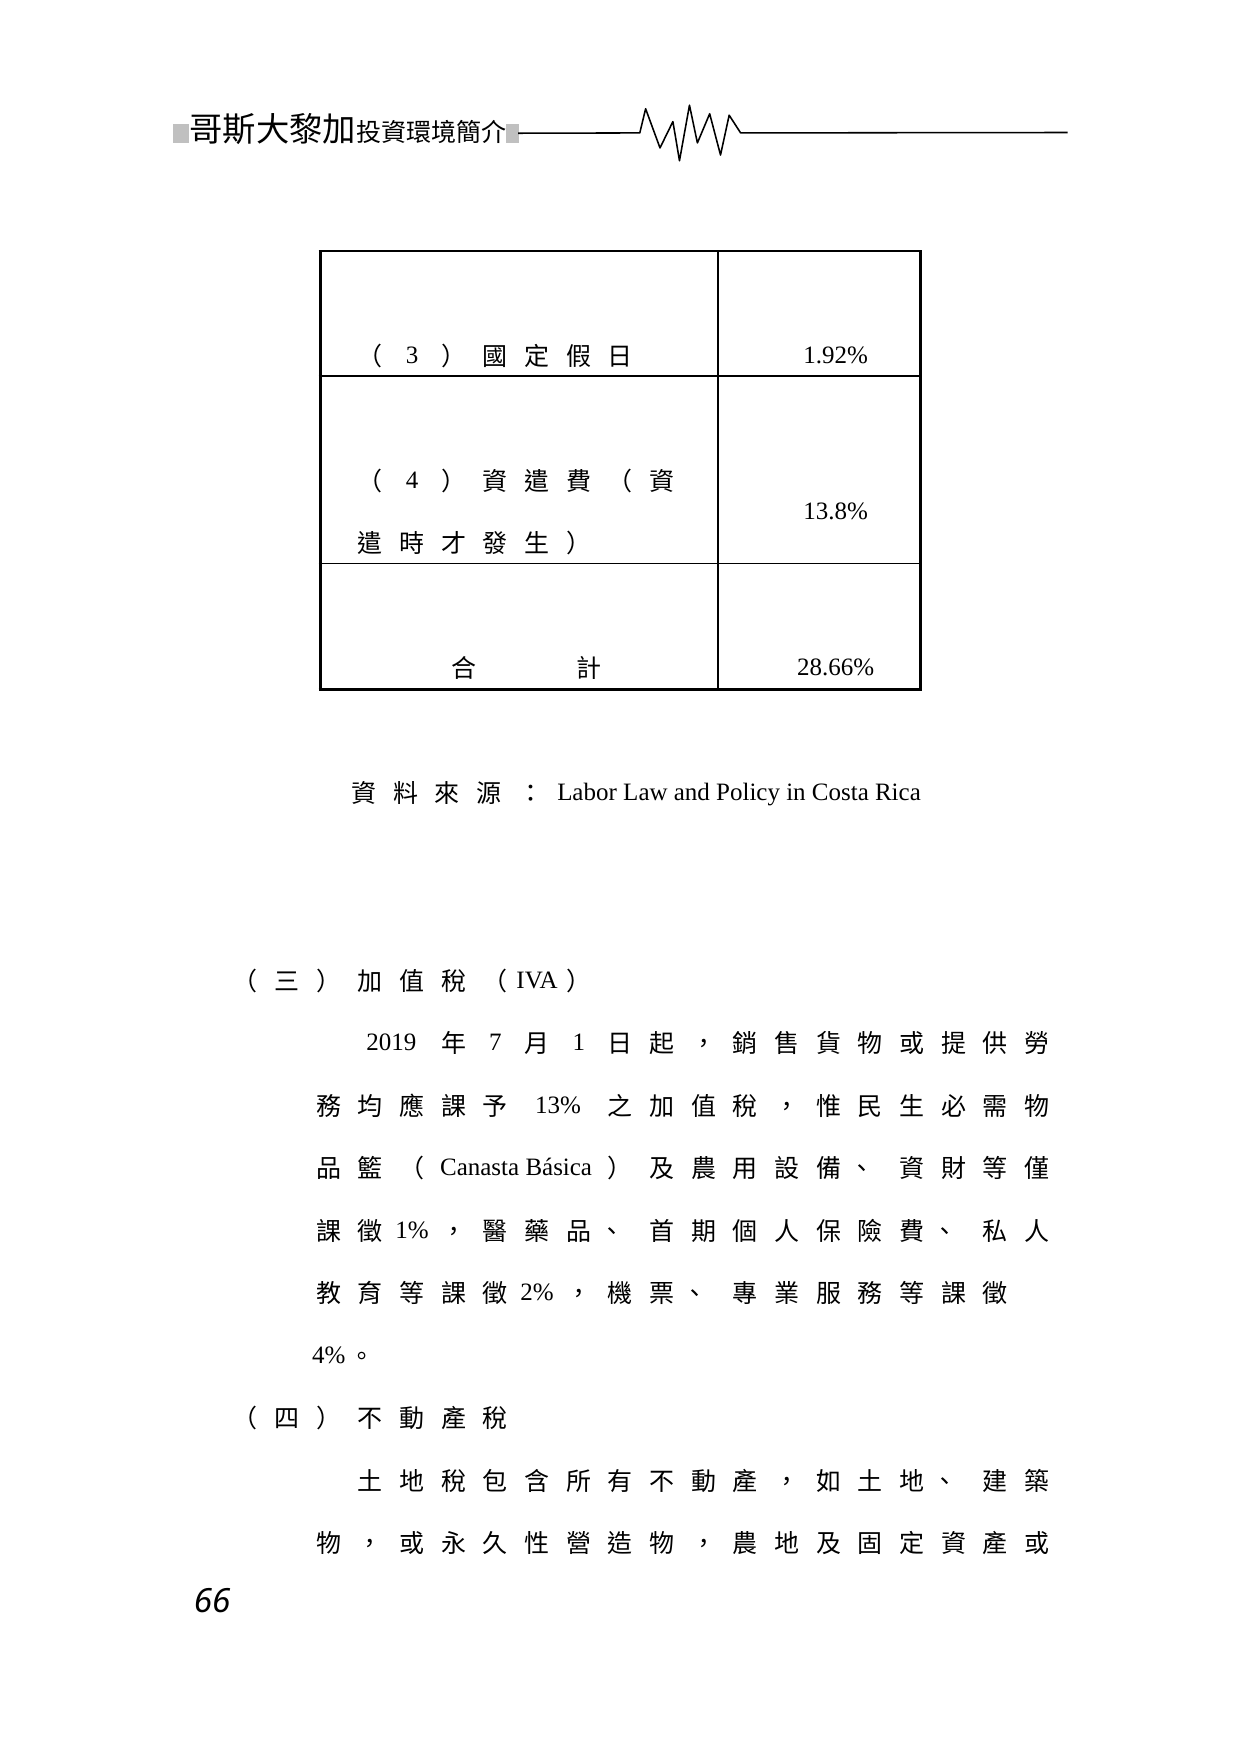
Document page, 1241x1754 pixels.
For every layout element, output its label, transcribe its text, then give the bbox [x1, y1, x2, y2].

table_cell （4）資遣費（資遣時才發生） [322, 377, 717, 563]
text （四）不動產稅 [207, 1375, 1058, 1438]
text 土地稅包含所有不動產，如土地、建築物，或永久性營造物，農地及固定資產或 [281, 1438, 1058, 1563]
table_cell 1.92% [719, 252, 919, 375]
table_cell 28.66% [719, 564, 919, 688]
text 資料來源：Labor Law and Policy in Costa Rica [195, 750, 1045, 813]
text （三）加值稅（IVA） [207, 938, 1058, 1000]
table_cell （3）國定假日 [322, 252, 717, 375]
table_cell 13.8% [719, 377, 919, 563]
text 2019年7月1日起，銷售貨物或提供勞務均應課予13%之加值稅，惟民生必需物品籃（Canasta Básica）及農用設備、資財等僅課徵1%，醫藥品、首期個人保險費、私人教育等課徵2%，機票、專業服務等課徵4%。 [281, 1000, 1058, 1375]
table_cell 合 計 [322, 564, 717, 688]
